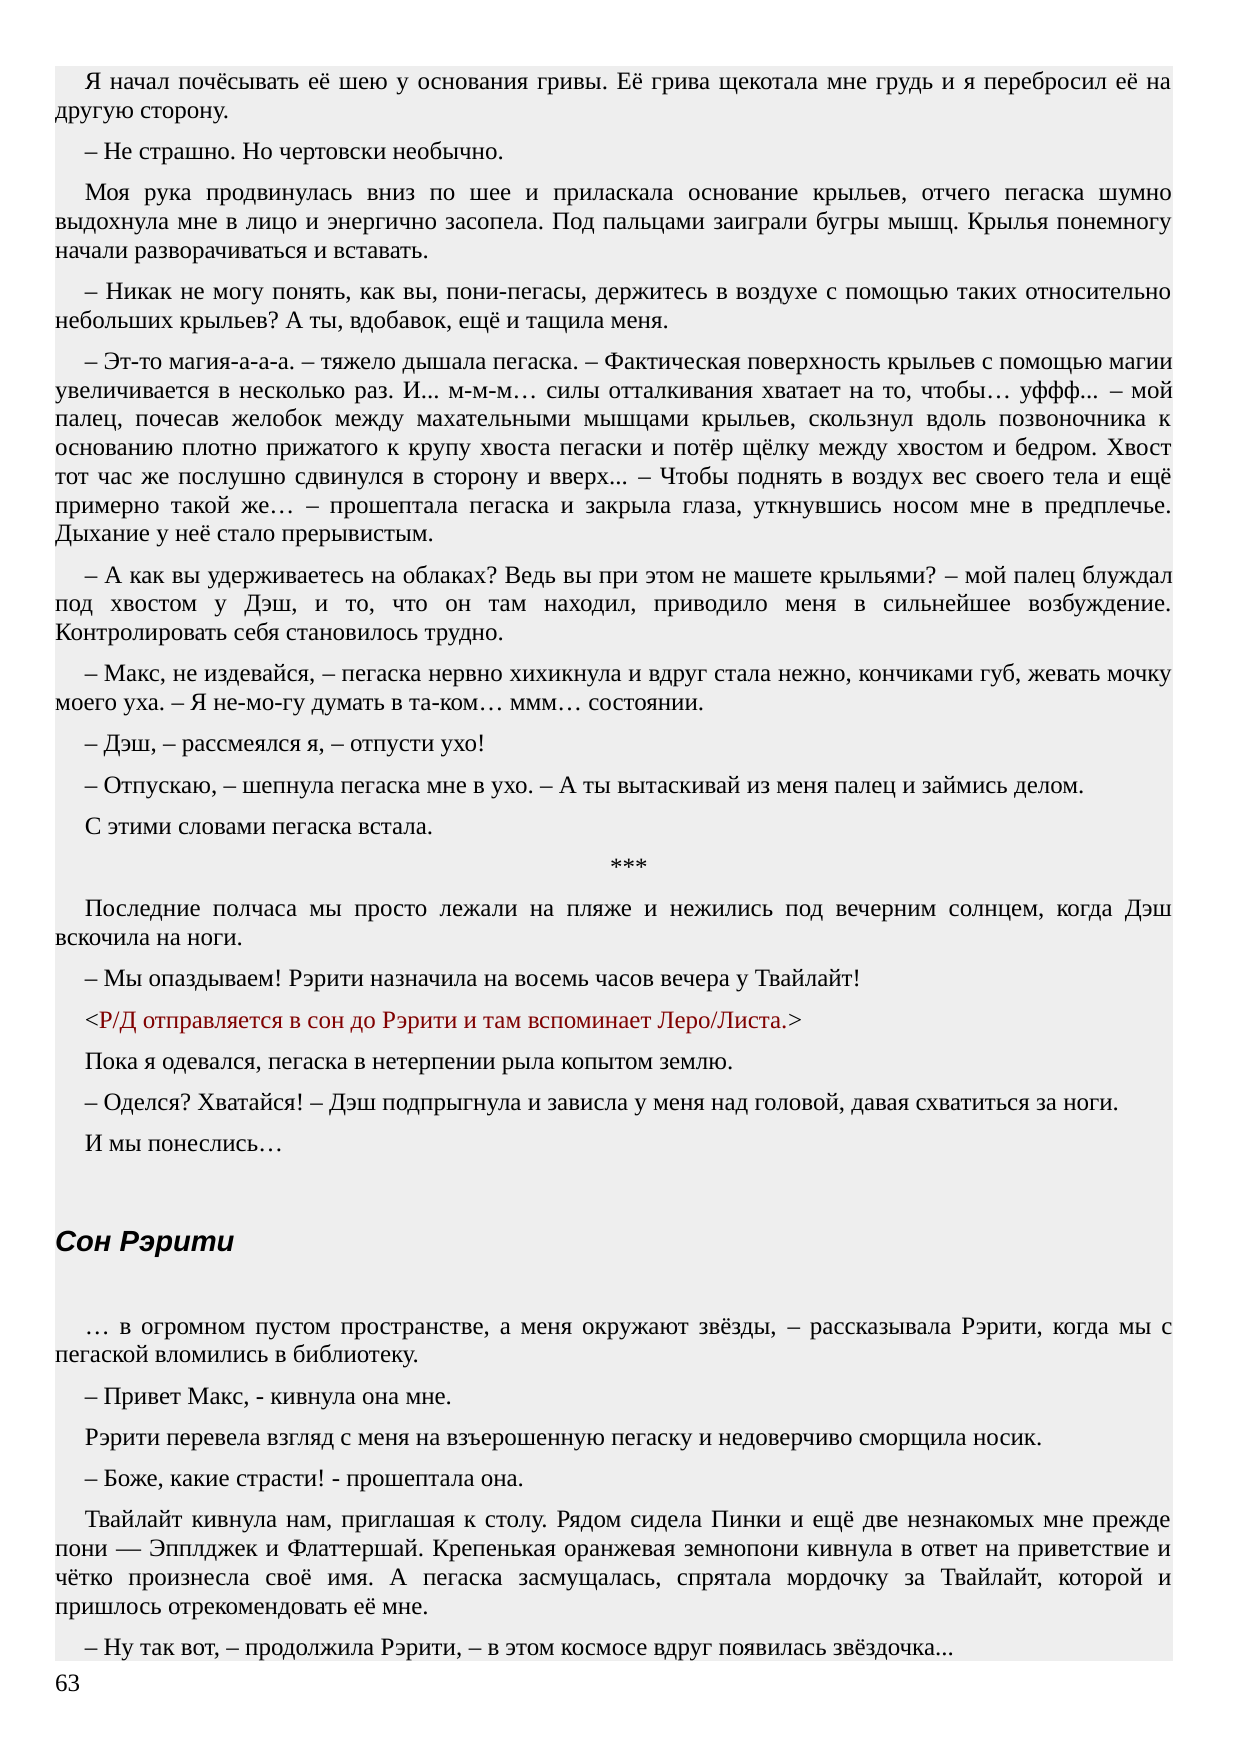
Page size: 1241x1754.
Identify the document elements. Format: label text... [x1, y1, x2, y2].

text … в огромном пустом пространстве, а меня окружают звёзды, – рассказывала Рэрити, когда мы с пегаской вломились в библиотеку. [55, 1311, 1173, 1368]
text С этими словами пегаска встала. [55, 811, 1173, 840]
text – Эт-то магия-а-а-а. – тяжело дышала пегаска. – Фактическая поверхность крыльев с помощью магии увеличивается в несколько раз. И... м-м-м… силы отталкивания хватает на то, чтобы… уффф... – мой палец, почесав желобок между махательными мышцами крыльев, скользнул вдоль позвоночника к основанию плотно прижатого к крупу хвоста пегаски и потёр щёлку между хвостом и бедром. Хвост тот час же послушно сдвинулся в сторону и вверх... – Чтобы поднять в воздух вес своего тела и ещё примерно такой же… – прошептала пегаска и закрыла глаза, уткнувшись носом мне в предплечье. Дыхание у неё стало прерывистым. [55, 346, 1173, 547]
text Твайлайт кивнула нам, приглашая к столу. Рядом сидела Пинки и ещё две незнакомых мне прежде пони — Эпплджек и Флаттершай. Крепенькая оранжевая земнопони кивнула в ответ на приветствие и чётко произнесла своё имя. А пегаска засмущалась, спрятала мордочку за Твайлайт, которой и пришлось отрекомендовать её мне. [55, 1504, 1173, 1619]
text – Боже, какие страсти! - прошептала она. [55, 1463, 1173, 1492]
text *** [55, 852, 1173, 881]
subtitle Сон Рэрити [55, 1223, 1173, 1257]
text – Дэш, – рассмеялся я, – отпусти ухо! [55, 728, 1173, 757]
text <Р/Д отправляется в сон до Рэрити и там вспоминает Леро/Листа.> [55, 1005, 1173, 1033]
text – Макс, не издевайся, – пегаска нервно хихикнула и вдруг стала нежно, кончиками губ, жевать мочку моего уха. – Я не-мо-гу думать в та-ком… ммм… состоянии. [55, 658, 1173, 716]
text – Никак не могу понять, как вы, пони-пегасы, держитесь в воздухе с помощью таких относительно небольших крыльев? А ты, вдобавок, ещё и тащила меня. [55, 276, 1173, 333]
text – Отпускаю, – шепнула пегаска мне в ухо. – А ты вытаскивай из меня палец и займись делом. [55, 770, 1173, 798]
text – Привет Макс, - кивнула она мне. [55, 1381, 1173, 1409]
text – Оделся? Хватайся! – Дэш подпрыгнула и зависла у меня над головой, давая схватиться за ноги. [55, 1087, 1173, 1116]
text И мы понеслись… [55, 1128, 1173, 1157]
text – Не страшно. Но чертовски необычно. [55, 136, 1173, 165]
text Моя рука продвинулась вниз по шее и приласкала основание крыльев, отчего пегаска шумно выдохнула мне в лицо и энергично засопела. Под пальцами заиграли бугры мышц. Крылья понемногу начали разворачиваться и вставать. [55, 177, 1173, 263]
text – Ну так вот, – продолжила Рэрити, – в этом космосе вдруг появилась звёздочка... [55, 1632, 1173, 1661]
text Я начал почёсывать её шею у основания гривы. Её грива щекотала мне грудь и я перебросил её на другую сторону. [55, 66, 1173, 123]
text Рэрити перевела взгляд с меня на взъерошенную пегаску и недоверчиво сморщила носик. [55, 1422, 1173, 1451]
text – Мы опаздываем! Рэрити назначила на восемь часов вечера у Твайлайт! [55, 963, 1173, 992]
text Пока я одевался, пегаска в нетерпении рыла копытом землю. [55, 1046, 1173, 1075]
text – А как вы удерживаетесь на облаках? Ведь вы при этом не машете крыльями? – мой палец блуждал под хвостом у Дэш, и то, что он там находил, приводило меня в сильнейшее возбуждение. Контролировать себя становилось трудно. [55, 560, 1173, 646]
text Последние полчаса мы просто лежали на пляже и нежились под вечерним солнцем, когда Дэш вскочила на ноги. [55, 893, 1173, 951]
